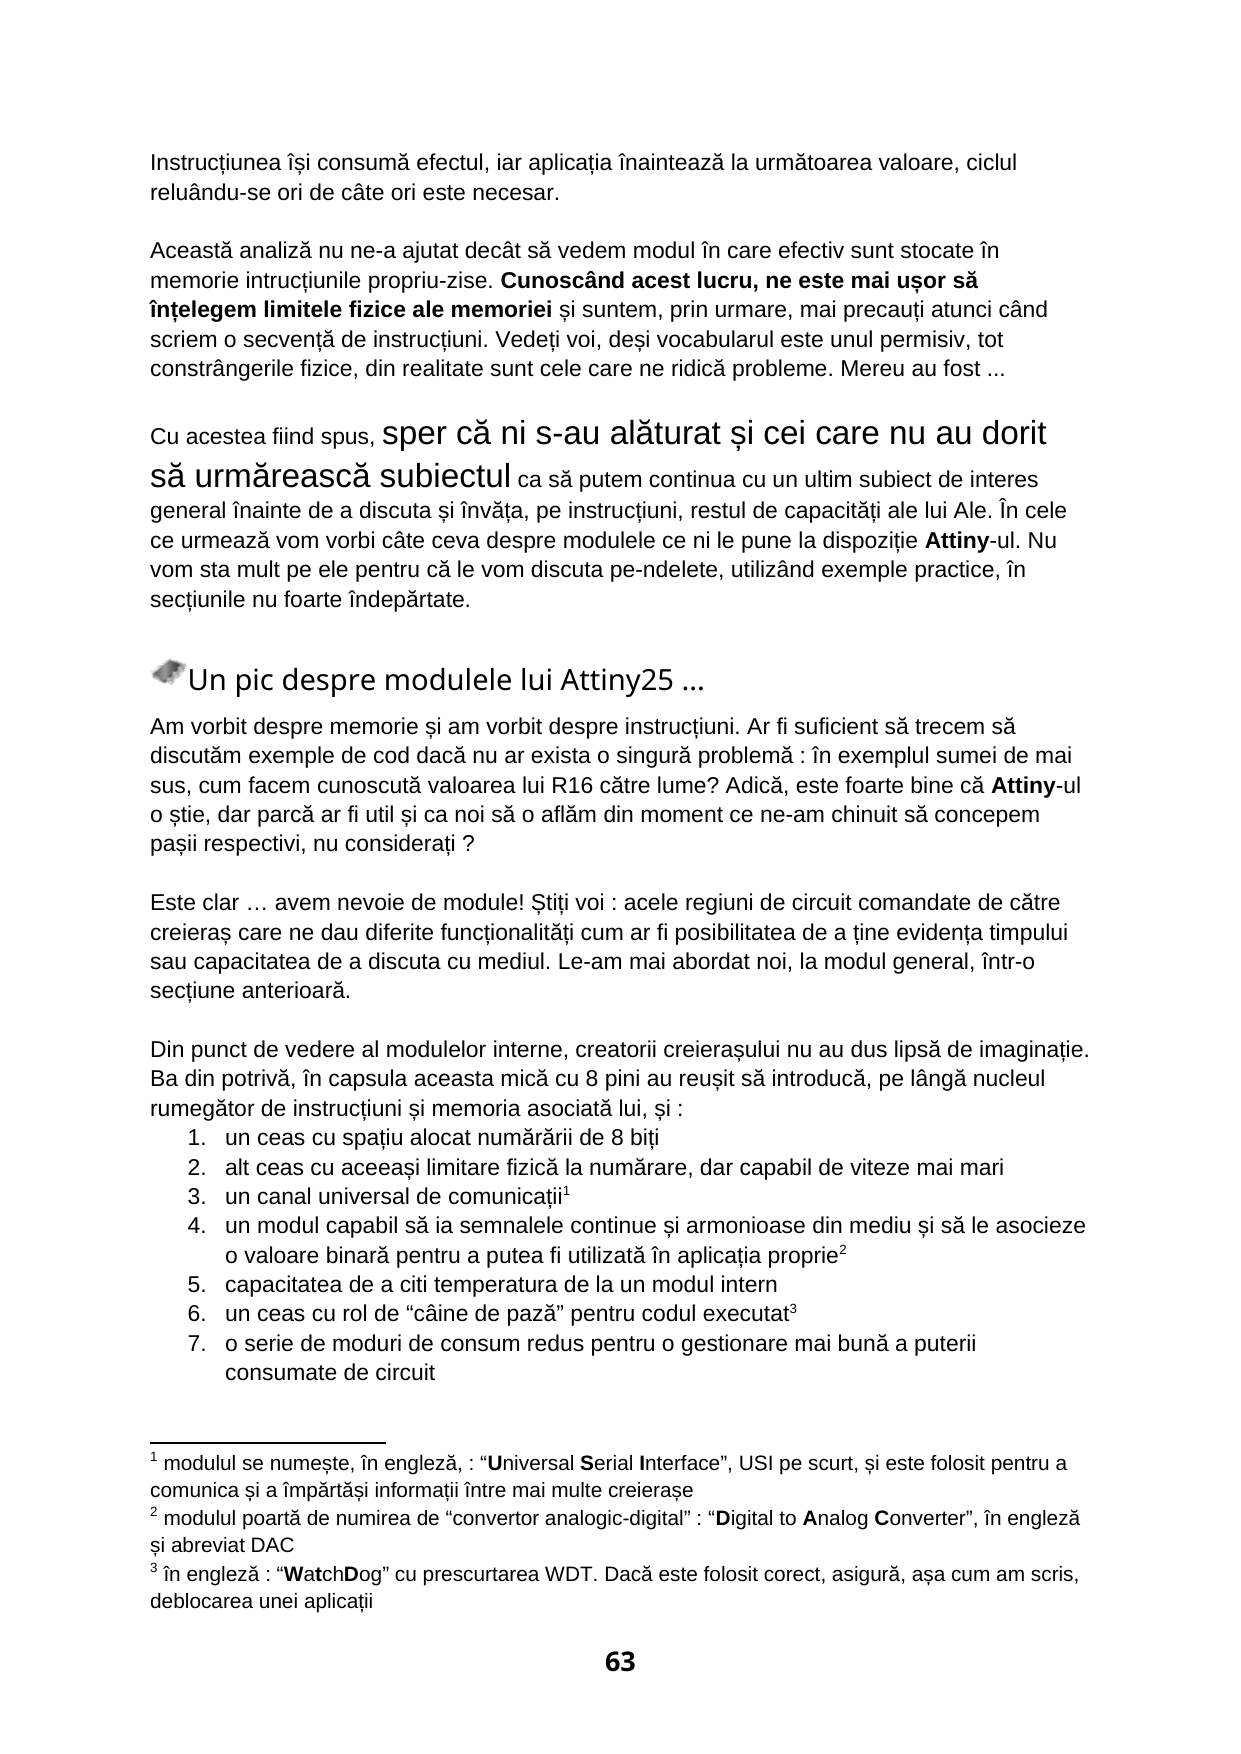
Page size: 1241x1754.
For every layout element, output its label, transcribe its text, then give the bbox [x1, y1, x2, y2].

text Am vorbit despre memorie și am vorbit despre instrucțiuni. Ar fi suficient să trecem să discutăm exemple de cod dacă nu ar exista o singură problemă : în exemplul sumei de mai sus, cum facem cunoscută valoarea lui R16 către lume? Adică, este foarte bine că Attiny-ul o știe, dar parcă ar fi util și ca noi să o aflăm din moment ce ne-am chinuit să concepem pașii respectivi, nu considerați ? [150, 713, 1091, 857]
list o serie de moduri de consum redus pentru o gestionare mai bună a puterii consumate de circuit [187, 1330, 1091, 1385]
list un ceas cu spațiu alocat numărării de 8 biți [187, 1125, 1091, 1150]
list alt ceas cu aceeași limitare fizică la numărare, dar capabil de viteze mai mari [187, 1154, 1091, 1180]
text Instrucțiunea își consumă efectul, iar aplicația înaintează la următoarea valoare, ciclul reluându-se ori de câte ori este necesar. [150, 150, 1091, 205]
list un modul capabil să ia semnalele continue și armonioase din mediu și să le asocieze o valoare binară pentru a putea fi utilizată în aplicația proprie [187, 1213, 1091, 1268]
list capacitatea de a citi temperatura de la un modul intern [187, 1272, 1091, 1297]
list modulul poartă de numirea de “convertor analogic-digital” : “Digital to Analog Converter”, în engleză și abreviat DAC [150, 1505, 1091, 1557]
text Această analiză nu ne-a ajutat decât să vedem modul în care efectiv sunt stocate în memorie intrucțiunile propriu-zise. Cunoscând acest lucru, ne este mai ușor să înțelegem limitele fizice ale memoriei și suntem, prin urmare, mai precauți atunci când scriem o secvență de instrucțiuni. Vedeți voi, deși vocabularul este unul permisiv, tot constrângerile fizice, din realitate sunt cele care ne ridică probleme. Mereu au fost ... [150, 238, 1091, 381]
text Din punct de vedere al modulelor interne, creatorii creierașului nu au dus lipsă de imaginație. Ba din potrivă, în capsula aceasta mică cu 8 pini au reușit să introducă, pe lângă nucleul rumegător de instrucțiuni și memoria asociată lui, și : [150, 1037, 1091, 1121]
list un ceas cu rol de “câine de pază” pentru codul executat [187, 1301, 1091, 1327]
subtitle Un pic despre modulele lui Attiny25 ... [150, 653, 1091, 699]
text Cu acestea fiind spus, sper că ni s-au alăturat și cei care nu au dorit să urmărească subiectul ca să putem continua cu un ultim subiect de interes general înainte de a discuta și învăța, pe instrucțiuni, restul de capacități ale lui Ale. În cele ce urmează vom vorbi câte ceva despre modulele ce ni le pune la dispoziție Attiny-ul. Nu vom sta mult pe ele pentru că le vom discuta pe-ndelete, utilizând exemple practice, în secțiunile nu foarte îndepărtate. [150, 414, 1091, 612]
list un canal universal de comunicații [187, 1183, 1091, 1209]
text Este clar … avem nevoie de module! Știți voi : acele regiuni de circuit comandate de către creieraș care ne dau diferite funcționalități cum ar fi posibilitatea de a ține evidența timpului sau capacitatea de a discuta cu mediul. Le-am mai abordat noi, la modul general, într-o secțiune anterioară. [150, 890, 1091, 1003]
list în engleză : “WatchDog” cu prescurtarea WDT. Dacă este folosit corect, asigură, așa cum am scris, deblocarea unei aplicații [150, 1561, 1091, 1613]
list modulul se numește, în engleză, : “Universal Serial Interface”, USI pe scurt, și este folosit pentru a comunica și a împărtăși informații între mai multe creierașe [150, 1449, 1091, 1501]
picture [150, 653, 188, 691]
